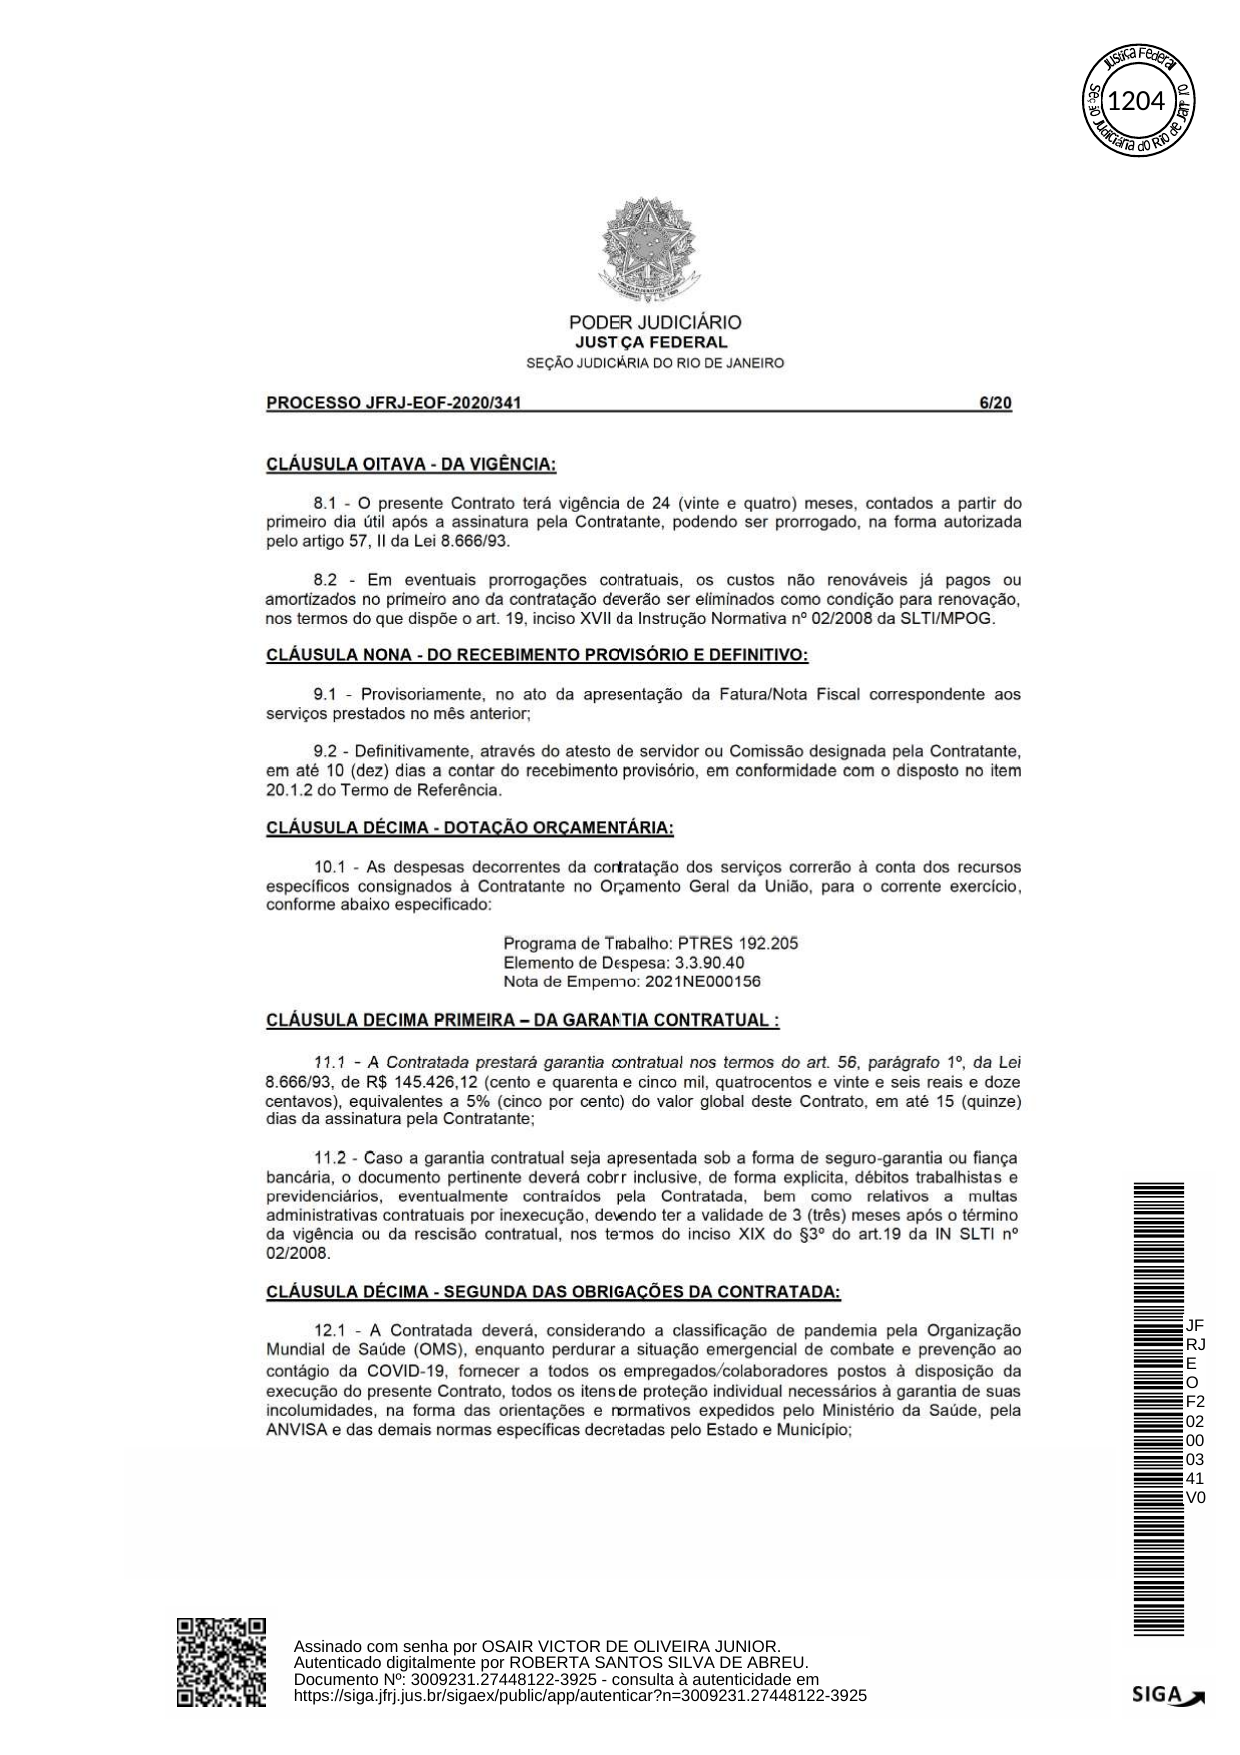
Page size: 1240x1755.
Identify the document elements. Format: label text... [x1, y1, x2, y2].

text JFRJEOF202000341V05 [1186, 1316, 1206, 1504]
text e [1179, 97, 1193, 105]
text ç [1088, 98, 1099, 106]
